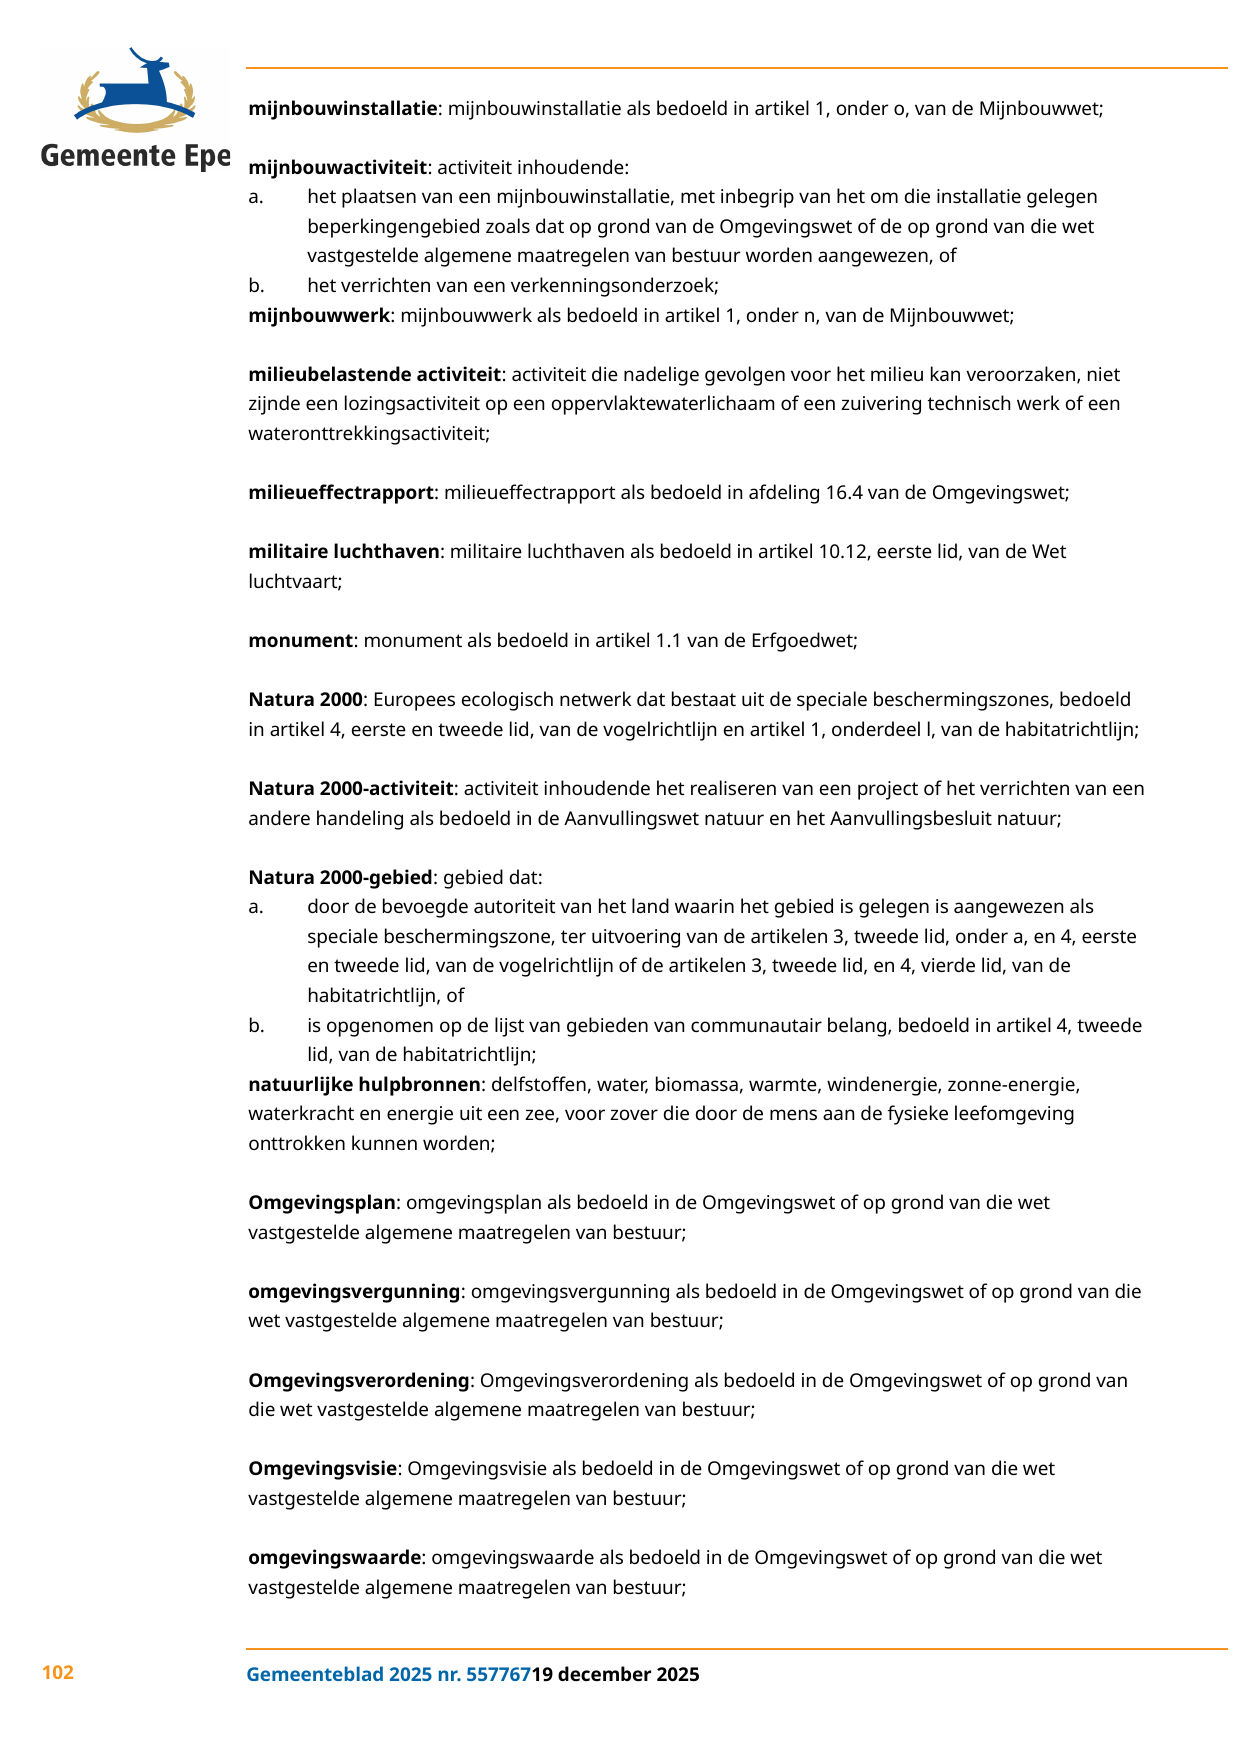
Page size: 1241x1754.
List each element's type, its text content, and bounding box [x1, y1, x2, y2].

picture [41, 47, 231, 172]
text omgevingsvergunning: omgevingsvergunning als bedoeld in de Omgevingswet of op grond van die wet vastgestelde algemene maatregelen van bestuur; [248, 1278, 1152, 1333]
text mijnbouwactiviteit: activiteit inhoudende: [248, 154, 1152, 180]
text natuurlijke hulpbronnen: delfstoffen, water, biomassa, warmte, windenergie, zonne-energie, waterkracht en energie uit een zee, voor zover die door de mens aan de fysieke leefomgeving onttrokken kunnen worden; [248, 1071, 1152, 1156]
text Omgevingsverordening: Omgevingsverordening als bedoeld in de Omgevingswet of op grond van die wet vastgestelde algemene maatregelen van bestuur; [248, 1367, 1152, 1422]
text Natura 2000-gebied: gebied dat: [248, 864, 1152, 890]
text monument: monument als bedoeld in artikel 1.1 van de Erfgoedwet; [248, 627, 1152, 653]
text milieueffectrapport: milieueffectrapport als bedoeld in afdeling 16.4 van de Omgevingswet; [248, 479, 1152, 505]
list door de bevoegde autoriteit van het land waarin het gebied is gelegen is aangewezen als speciale beschermingszone, ter uitvoering van de artikelen 3, tweede lid, onder a, en 4, eerste en tweede lid, van de vogelrichtlijn of de artikelen 3, tweede lid, en 4, vierde lid, van de habitatrichtlijn, of [248, 893, 1152, 1008]
text militaire luchthaven: militaire luchthaven als bedoeld in artikel 10.12, eerste lid, van de Wet luchtvaart; [248, 538, 1152, 594]
text milieubelastende activiteit: activiteit die nadelige gevolgen voor het milieu kan veroorzaken, niet zijnde een lozingsactiviteit op een oppervlaktewaterlichaam of een zuivering technisch werk of een wateronttrekkingsactiviteit; [248, 361, 1152, 446]
list is opgenomen op de lijst van gebieden van communautair belang, bedoeld in artikel 4, tweede lid, van de habitatrichtlijn; [248, 1012, 1152, 1067]
text Natura 2000-activiteit: activiteit inhoudende het realiseren van een project of het verrichten van een andere handeling als bedoeld in de Aanvullingswet natuur en het Aanvullingsbesluit natuur; [248, 775, 1152, 831]
text Omgevingsvisie: Omgevingsvisie als bedoeld in de Omgevingswet of op grond van die wet vastgestelde algemene maatregelen van bestuur; [248, 1456, 1152, 1511]
list het verrichten van een verkenningsonderzoek; [248, 272, 1152, 298]
text Omgevingsplan: omgevingsplan als bedoeld in de Omgevingswet of op grond van die wet vastgestelde algemene maatregelen van bestuur; [248, 1189, 1152, 1245]
list het plaatsen van een mijnbouwinstallatie, met inbegrip van het om die installatie gelegen beperkingengebied zoals dat op grond van de Omgevingswet of de op grond van die wet vastgestelde algemene maatregelen van bestuur worden aangewezen, of [248, 183, 1152, 268]
text mijnbouwwerk: mijnbouwwerk als bedoeld in artikel 1, onder n, van de Mijnbouwwet; [248, 302, 1152, 328]
text Natura 2000: Europees ecologisch netwerk dat bestaat uit de speciale beschermingszones, bedoeld in artikel 4, eerste en tweede lid, van de vogelrichtlijn en artikel 1, onderdeel l, van de habitatrichtlijn; [248, 686, 1152, 742]
text omgevingswaarde: omgevingswaarde als bedoeld in de Omgevingswet of op grond van die wet vastgestelde algemene maatregelen van bestuur; [248, 1544, 1152, 1600]
text mijnbouwinstallatie: mijnbouwinstallatie als bedoeld in artikel 1, onder o, van de Mijnbouwwet; [248, 95, 1152, 121]
